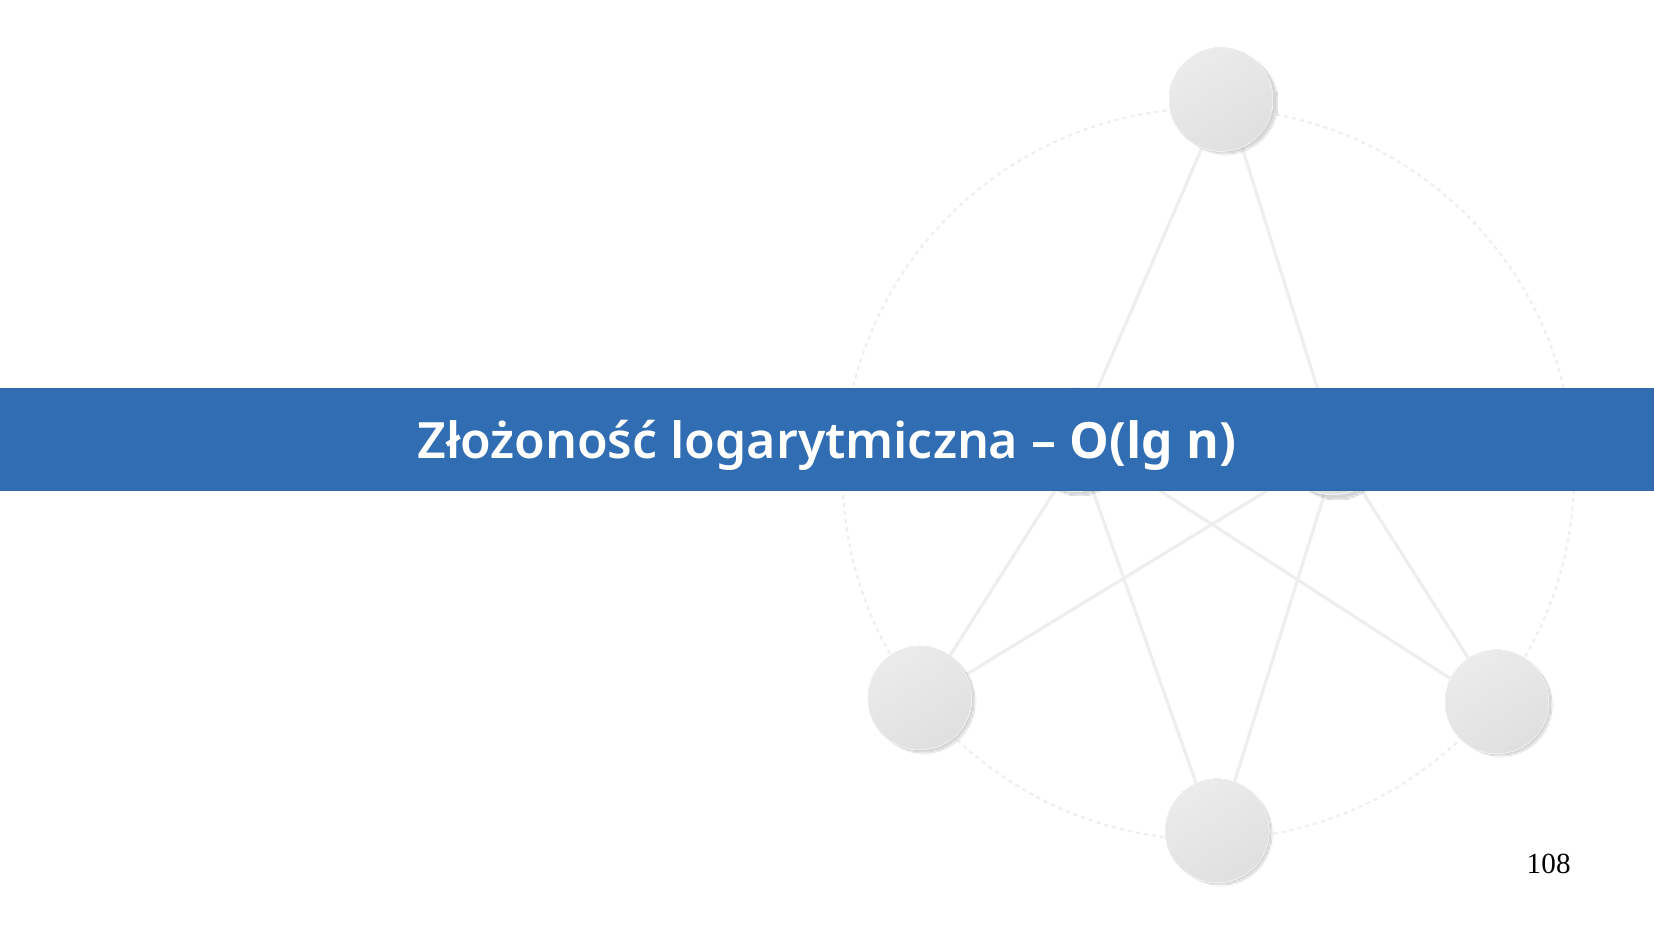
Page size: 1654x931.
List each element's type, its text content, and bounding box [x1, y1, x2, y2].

text_box [1313, 491, 1353, 495]
text_box [1165, 778, 1270, 883]
text_box Złożoność logarytmiczna – O(lg n) [0, 388, 1654, 491]
text_box [867, 645, 972, 750]
text_box [1445, 649, 1549, 754]
text_box [1169, 47, 1273, 152]
